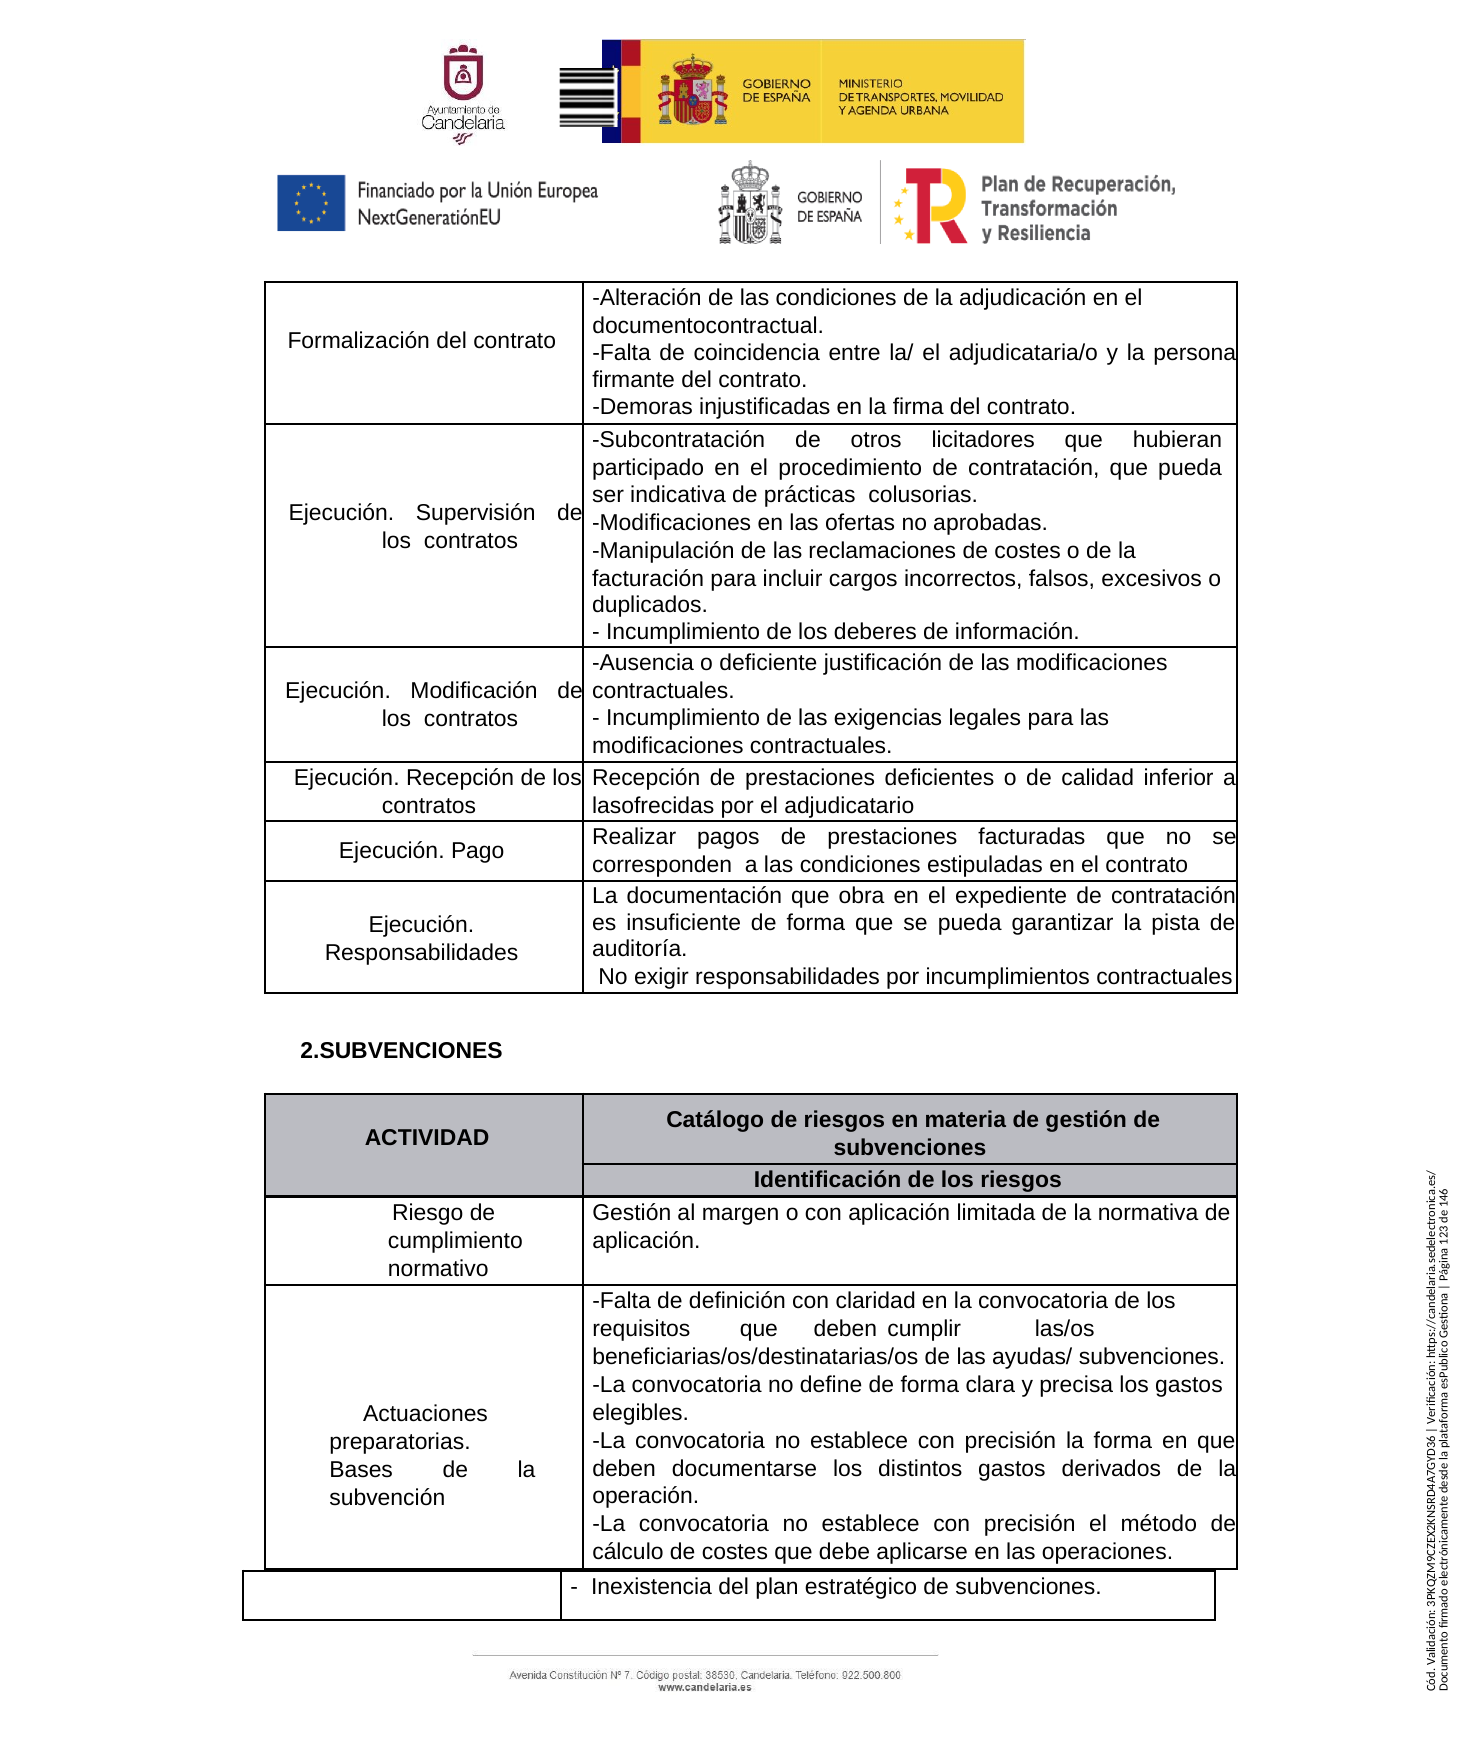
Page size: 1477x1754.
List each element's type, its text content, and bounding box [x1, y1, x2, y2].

table_cell -Ausencia o deficiente justificación de las modificaciones contractuales. - Incumplimiento de las exigencias legales para las modificaciones contractuales. [584, 648, 1236, 761]
table_cell -Falta de definición con claridad en la convocatoria de los requisitos que deben cumplir las/os beneficiarias/os/destinatarias/os de las ayudas/ subvenciones. -La convocatoria no define de forma clara y precisa los gastos elegibles. -La convocatoria no establece con precisión la forma en que deben documentarse los distintos gastos derivados de la operación. -La convocatoria no establece con precisión el método de cálculo de costes que debe aplicarse en las operaciones. [584, 1286, 1236, 1567]
table_cell Identificación de los riesgos [584, 1165, 1236, 1195]
subtitle 2.SUBVENCIONES [300, 1037, 1234, 1063]
table_header Inexistencia del plan estratégico de subvenciones. [562, 1572, 1214, 1619]
table_cell Recepción de prestaciones deficientes o de calidad inferior a lasofrecidas por el adjudicatario [584, 763, 1236, 820]
table_cell La documentación que obra en el expediente de contratación es insuficiente de forma que se pueda garantizar la pista de auditoría. No exigir responsabilidades por incumplimientos contractuales [584, 882, 1236, 992]
table_cell Ejecución. Responsabilidades [266, 882, 582, 992]
table_cell Riesgo de cumplimiento normativo [266, 1198, 582, 1284]
table_cell Ejecución. Modificación de los contratos [266, 648, 582, 761]
table_cell Formalización del contrato [266, 283, 582, 423]
table_cell -Subcontratación de otros licitadores que hubieran participado en el procedimiento de contratación, que pueda ser indicativa de prácticas colusorias. -Modificaciones en las ofertas no aprobadas. -Manipulación de las reclamaciones de costes o de la facturación para incluir cargos incorrectos, falsos, excesivos o duplicados. - Incumplimiento de los deberes de información. [584, 425, 1236, 646]
table_cell Ejecución. Supervisión de los contratos [266, 425, 582, 646]
table_cell Ejecución. Pago [266, 822, 582, 879]
table_cell -Alteración de las condiciones de la adjudicación en el documentocontractual. -Falta de coincidencia entre la/ el adjudicataria/o y la persona firmante del contrato. -Demoras injustificadas en la firma del contrato. [584, 283, 1236, 423]
table_header ACTIVIDAD [266, 1095, 582, 1195]
table_header [244, 1572, 560, 1619]
table_cell Ejecución. Recepción de los contratos [266, 763, 582, 820]
table_cell Realizar pagos de prestaciones facturadas que no se corresponden a las condiciones estipuladas en el contrato [584, 822, 1236, 879]
table_cell Gestión al margen o con aplicación limitada de la normativa de aplicación. [584, 1198, 1236, 1284]
table_header Catálogo de riesgos en materia de gestión de subvenciones [584, 1095, 1236, 1163]
table_cell Actuaciones preparatorias. Bases de la subvención [266, 1286, 582, 1567]
